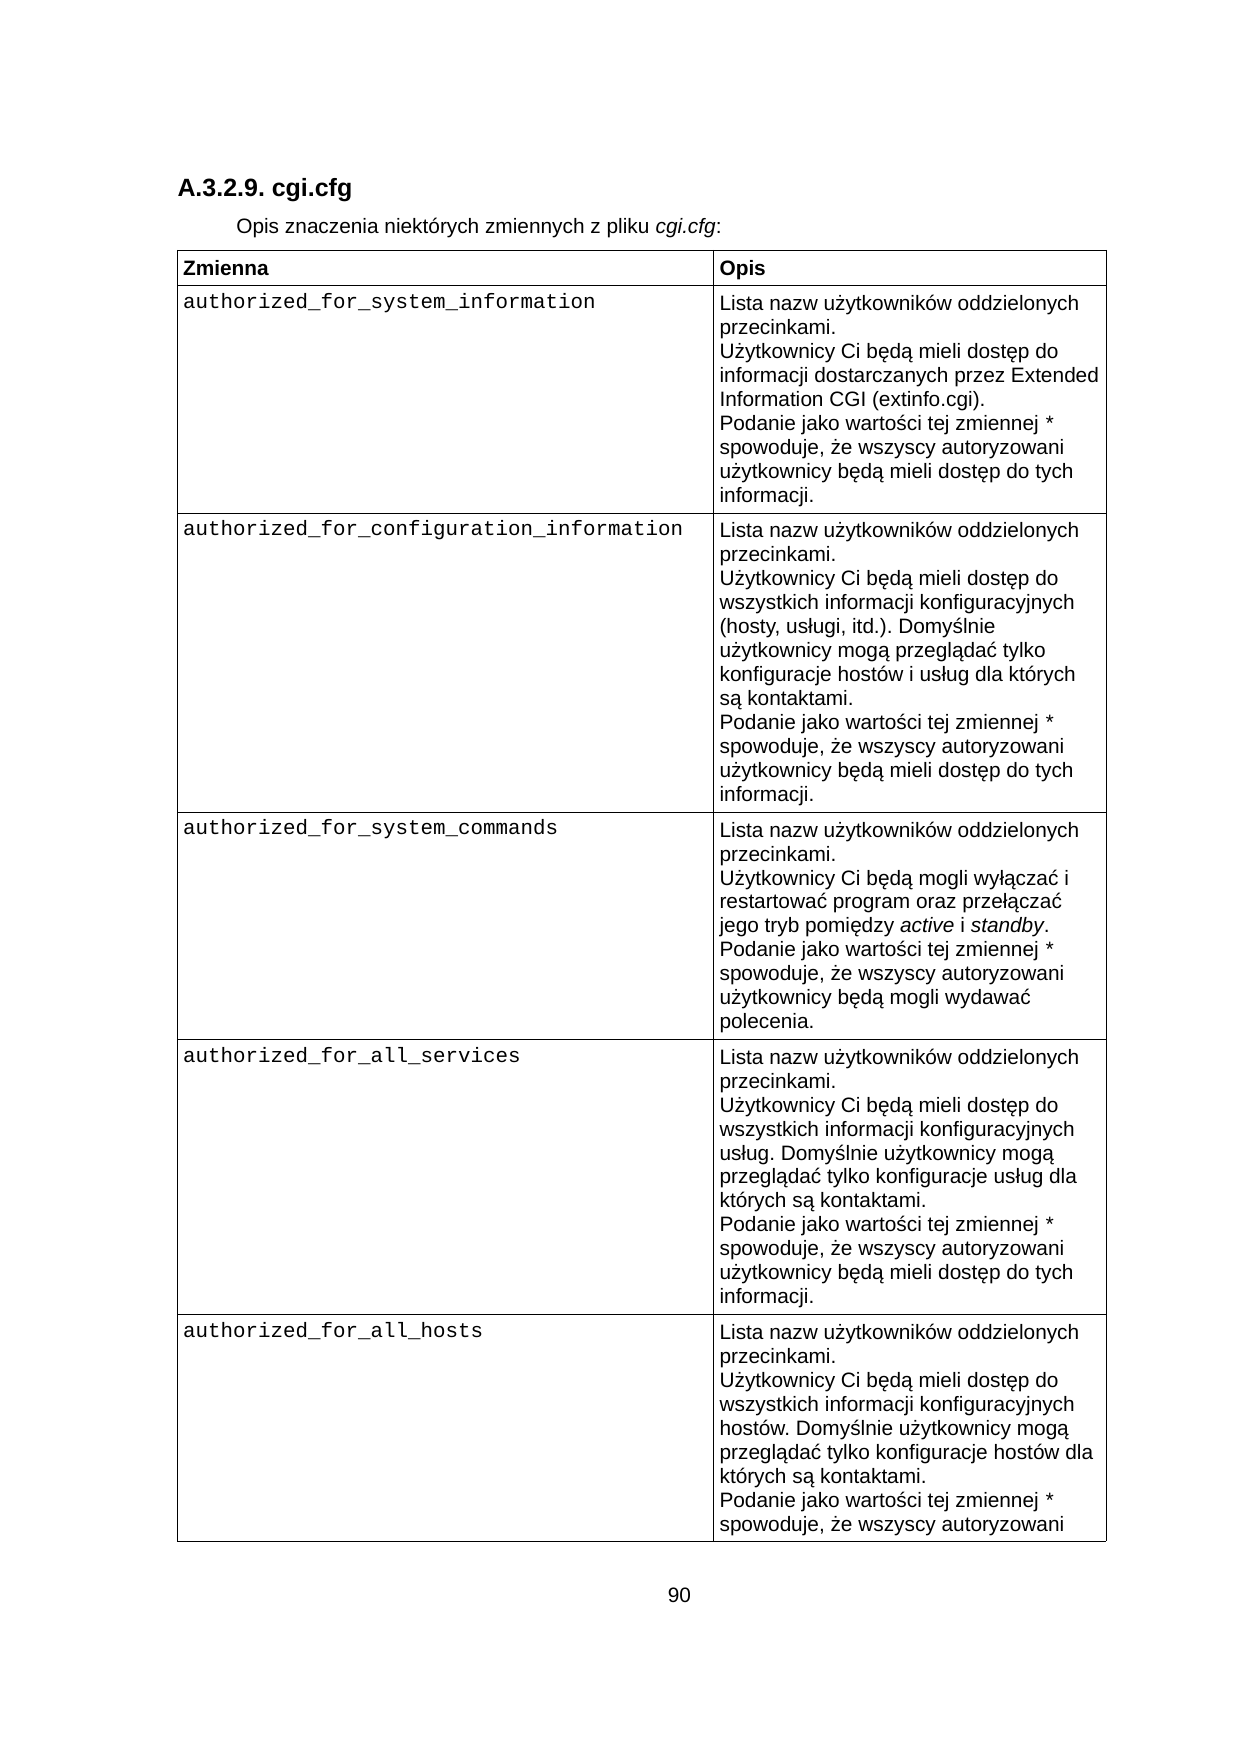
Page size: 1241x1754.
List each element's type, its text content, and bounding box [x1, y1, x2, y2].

subtitle A.3.2.9. cgi.cfg [177, 173, 1122, 201]
table_cell Lista nazw użytkowników oddzielonych przecinkami. Użytkownicy Ci będą mieli dostęp do wszystkich informacji konfiguracyjnych usług. Domyślnie użytkownicy mogą przeglądać tylko konfiguracje usług dla których są kontaktami. Podanie jako wartości tej zmiennej * spowoduje, że wszyscy autoryzowani użytkownicy będą mieli dostęp do tych informacji. [714, 1040, 1106, 1314]
table_cell Lista nazw użytkowników oddzielonych przecinkami. Użytkownicy Ci będą mogli wyłączać i restartować program oraz przełączać jego tryb pomiędzy active i standby. Podanie jako wartości tej zmiennej * spowoduje, że wszyscy autoryzowani użytkownicy będą mogli wydawać polecenia. [714, 813, 1106, 1039]
table_cell authorized_for_system_commands [178, 813, 713, 1039]
table_cell authorized_for_all_services [178, 1040, 713, 1314]
table_cell authorized_for_all_hosts [178, 1315, 713, 1541]
table_cell authorized_for_configuration_information [178, 514, 713, 812]
table_cell Lista nazw użytkowników oddzielonych przecinkami. Użytkownicy Ci będą mieli dostęp do wszystkich informacji konfiguracyjnych (hosty, usługi, itd.). Domyślnie użytkownicy mogą przeglądać tylko konfiguracje hostów i usług dla których są kontaktami. Podanie jako wartości tej zmiennej * spowoduje, że wszyscy autoryzowani użytkownicy będą mieli dostęp do tych informacji. [714, 514, 1106, 812]
table_header Opis [714, 251, 1106, 285]
table_cell authorized_for_system_information [178, 286, 713, 512]
table_cell Lista nazw użytkowników oddzielonych przecinkami. Użytkownicy Ci będą mieli dostęp do wszystkich informacji konfiguracyjnych hostów. Domyślnie użytkownicy mogą przeglądać tylko konfiguracje hostów dla których są kontaktami. Podanie jako wartości tej zmiennej * spowoduje, że wszyscy autoryzowani [714, 1315, 1106, 1541]
text Opis znaczenia niektórych zmiennych z pliku cgi.cfg: [177, 214, 1122, 238]
table_cell Lista nazw użytkowników oddzielonych przecinkami. Użytkownicy Ci będą mieli dostęp do informacji dostarczanych przez Extended Information CGI (extinfo.cgi). Podanie jako wartości tej zmiennej * spowoduje, że wszyscy autoryzowani użytkownicy będą mieli dostęp do tych informacji. [714, 286, 1106, 512]
table_header Zmienna [178, 251, 713, 285]
